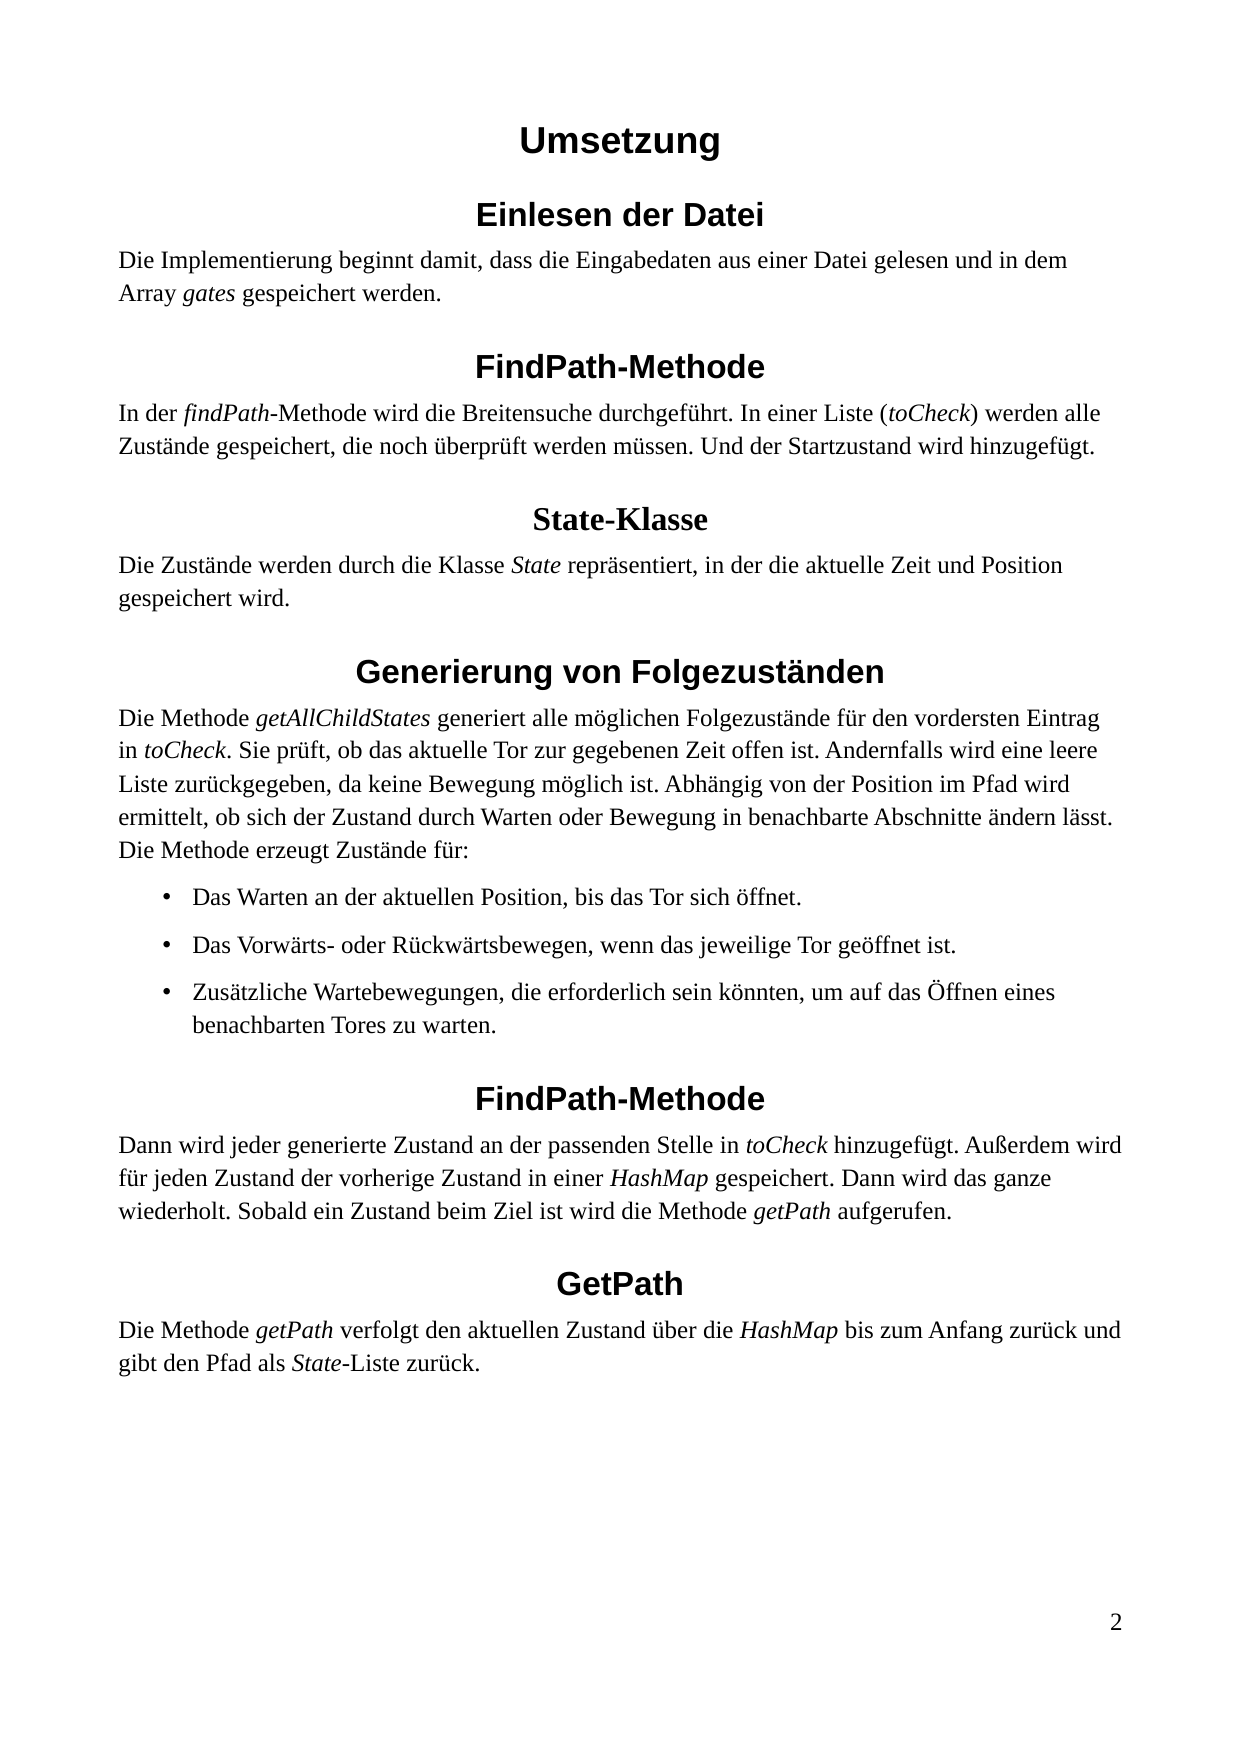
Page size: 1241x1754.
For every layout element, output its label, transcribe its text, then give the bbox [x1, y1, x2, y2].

text Die Implementierung beginnt damit, dass die Eingabedaten aus einer Datei gelesen und in dem Array gates gespeichert werden. [118, 246, 1122, 307]
subtitle FindPath-Methode [118, 347, 1122, 385]
subtitle Einlesen der Datei [118, 194, 1122, 233]
list Das Warten an der aktuellen Position, bis das Tor sich öffnet. [162, 882, 1122, 911]
text Die Methode getPath verfolgt den aktuellen Zustand über die HashMap bis zum Anfang zurück und gibt den Pfad als State-Liste zurück. [118, 1315, 1122, 1377]
subtitle Umsetzung [118, 118, 1122, 161]
subtitle Generierung von Folgezuständen [118, 652, 1122, 690]
subtitle GetPath [118, 1264, 1122, 1303]
text Die Zustände werden durch die Klasse State repräsentiert, in der die aktuelle Zeit und Position gespeichert wird. [118, 550, 1122, 612]
list Zusätzliche Wartebewegungen, die erforderlich sein könnten, um auf das Öffnen eines benachbarten Tores zu warten. [162, 977, 1122, 1039]
text In der findPath-Methode wird die Breitensuche durchgeführt. In einer Liste (toCheck) werden alle Zustände gespeichert, die noch überprüft werden müssen. Und der Startzustand wird hinzugefügt. [118, 398, 1122, 460]
list Das Vorwärts- oder Rückwärtsbewegen, wenn das jeweilige Tor geöffnet ist. [162, 930, 1122, 959]
text Die Methode getAllChildStates generiert alle möglichen Folgezustände für den vordersten Eintrag in toCheck. Sie prüft, ob das aktuelle Tor zur gegebenen Zeit offen ist. Andernfalls wird eine leere Liste zurückgegeben, da keine Bewegung möglich ist. Abhängig von der Position im Pfad wird ermittelt, ob sich der Zustand durch Warten oder Bewegung in benachbarte Abschnitte ändern lässt. Die Methode erzeugt Zustände für: [118, 703, 1122, 863]
subtitle FindPath-Methode [118, 1079, 1122, 1117]
text Dann wird jeder generierte Zustand an der passenden Stelle in toCheck hinzugefügt. Außerdem wird für jeden Zustand der vorherige Zustand in einer HashMap gespeichert. Dann wird das ganze wiederholt. Sobald ein Zustand beim Ziel ist wird die Methode getPath aufgerufen. [118, 1130, 1122, 1225]
subtitle State-Klasse [118, 499, 1122, 538]
